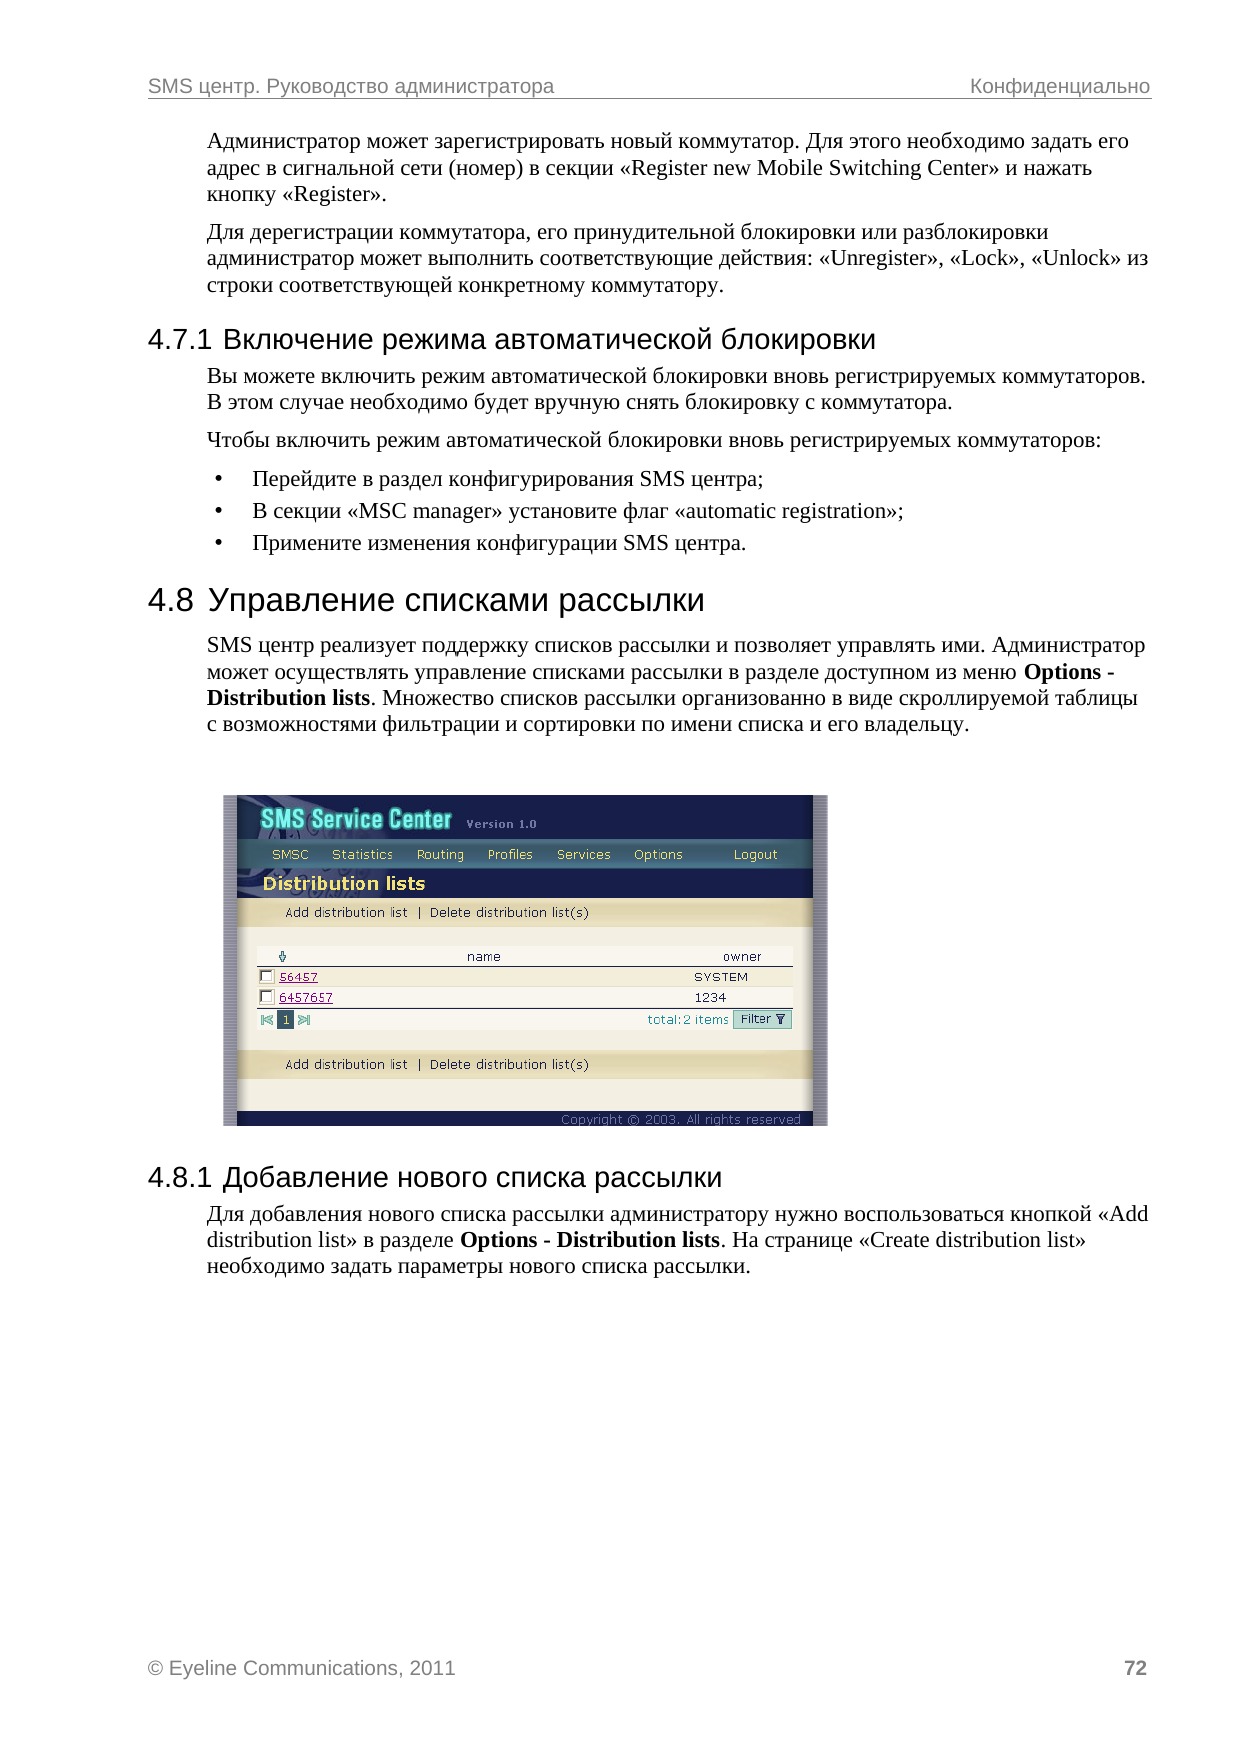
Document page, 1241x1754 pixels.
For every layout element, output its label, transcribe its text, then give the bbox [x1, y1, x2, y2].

list В секции «MSC manager» установите флаг «automatic registration»; [214, 497, 1152, 523]
subtitle Включение режима автоматической блокировки [148, 322, 1152, 356]
text Администратор может зарегистрировать новый коммутатор. Для этого необходимо задать его адрес в сигнальной сети (номер) в секции «Register new Mobile Switching Center» и нажать кнопку «Register». [207, 127, 1152, 206]
text Для дерегистрации коммутатора, его принудительной блокировки или разблокировки администратор может выполнить соответствующие действия: «Unregister», «Lock», «Unlock» из строки соответствующей конкретному коммутатору. [207, 218, 1152, 297]
subtitle Управление списками рассылки [148, 581, 1152, 619]
list Примените изменения конфигурации SMS центра. [214, 529, 1152, 556]
text Вы можете включить режим автоматической блокировки вновь регистрируемых коммутаторов. В этом случае необходимо будет вручную снять блокировку с коммутатора. [207, 362, 1152, 415]
subtitle Добавление нового списка рассылки [148, 1160, 1152, 1193]
picture [223, 795, 828, 1126]
text SMS центр реализует поддержку списков рассылки и позволяет управлять ими. Администратор может осуществлять управление списками рассылки в разделе доступном из меню Options - Distribution lists. Множество списков рассылки организованно в виде скроллируемой таблицы с возможностями фильтрации и сортировки по имени списка и его владельцу. [207, 631, 1152, 737]
list Перейдите в раздел конфигурирования SMS центра; [214, 464, 1152, 491]
text Чтобы включить режим автоматической блокировки вновь регистрируемых коммутаторов: [207, 426, 1152, 453]
text Для добавления нового списка рассылки администратору нужно воспользоваться кнопкой «Add distribution list» в разделе Options - Distribution lists. На странице «Create distribution list» необходимо задать параметры нового списка рассылки. [207, 1199, 1152, 1279]
